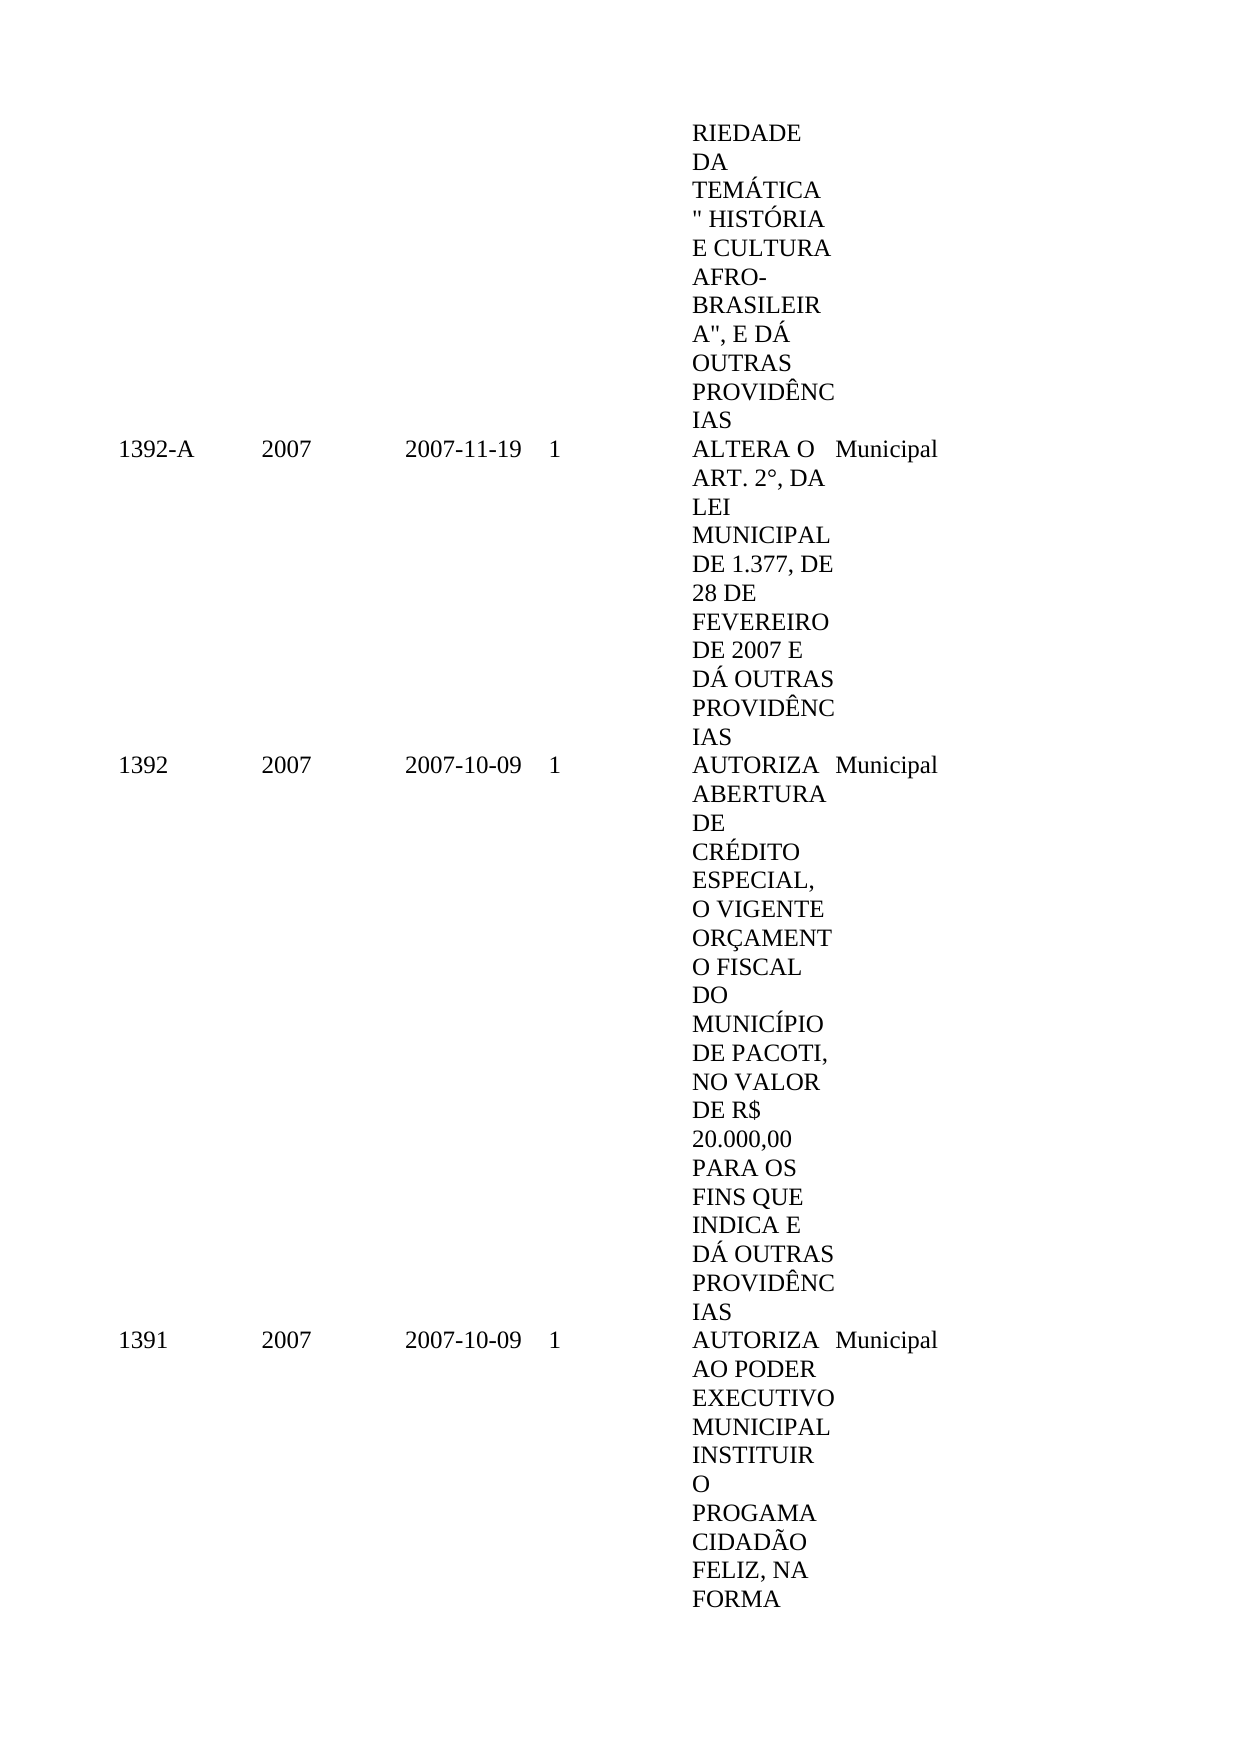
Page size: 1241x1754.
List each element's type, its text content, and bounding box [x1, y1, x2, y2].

table_cell 2007 [261, 434, 405, 751]
table_cell Municipal [835, 434, 979, 751]
table_cell [979, 751, 1122, 1326]
table_cell [261, 118, 405, 434]
table_cell 1392-A [118, 434, 261, 751]
table_cell 2007-10-09 [405, 751, 548, 1326]
table_cell Municipal [835, 751, 979, 1326]
table_cell 1 [548, 1326, 692, 1613]
table_cell [835, 118, 979, 434]
table_cell 2007-11-19 [405, 434, 548, 751]
table_cell [548, 118, 692, 434]
table_cell 1392 [118, 751, 261, 1326]
table_cell 1 [548, 751, 692, 1326]
table_cell 1391 [118, 1326, 261, 1613]
table_cell Municipal [835, 1326, 979, 1613]
table_cell AUTORIZA ABERTURA DE CRÉDITO ESPECIAL, O VIGENTE ORÇAMENTO FISCAL DO MUNICÍPIO DE PACOTI, NO VALOR DE R$ 20.000,00 PARA OS FINS QUE INDICA E DÁ OUTRAS PROVIDÊNCIAS [692, 751, 835, 1326]
table_cell ALTERA O ART. 2°, DA LEI MUNICIPAL DE 1.377, DE 28 DE FEVEREIRO DE 2007 E DÁ OUTRAS PROVIDÊNCIAS [692, 434, 835, 751]
table_cell RIEDADE DA TEMÁTICA " HISTÓRIA E CULTURA AFRO-BRASILEIRA", E DÁ OUTRAS PROVIDÊNCIAS [692, 118, 835, 434]
table_cell 2007 [261, 751, 405, 1326]
table_cell [118, 118, 261, 434]
table_cell 2007-10-09 [405, 1326, 548, 1613]
table_cell [405, 118, 548, 434]
table_cell 2007 [261, 1326, 405, 1613]
table_cell [979, 118, 1122, 434]
table_cell AUTORIZA AO PODER EXECUTIVO MUNICIPAL INSTITUIR O PROGAMA CIDADÃO FELIZ, NA FORMA [692, 1326, 835, 1613]
table_cell [979, 1326, 1122, 1613]
table_cell 1 [548, 434, 692, 751]
table_cell [979, 434, 1122, 751]
